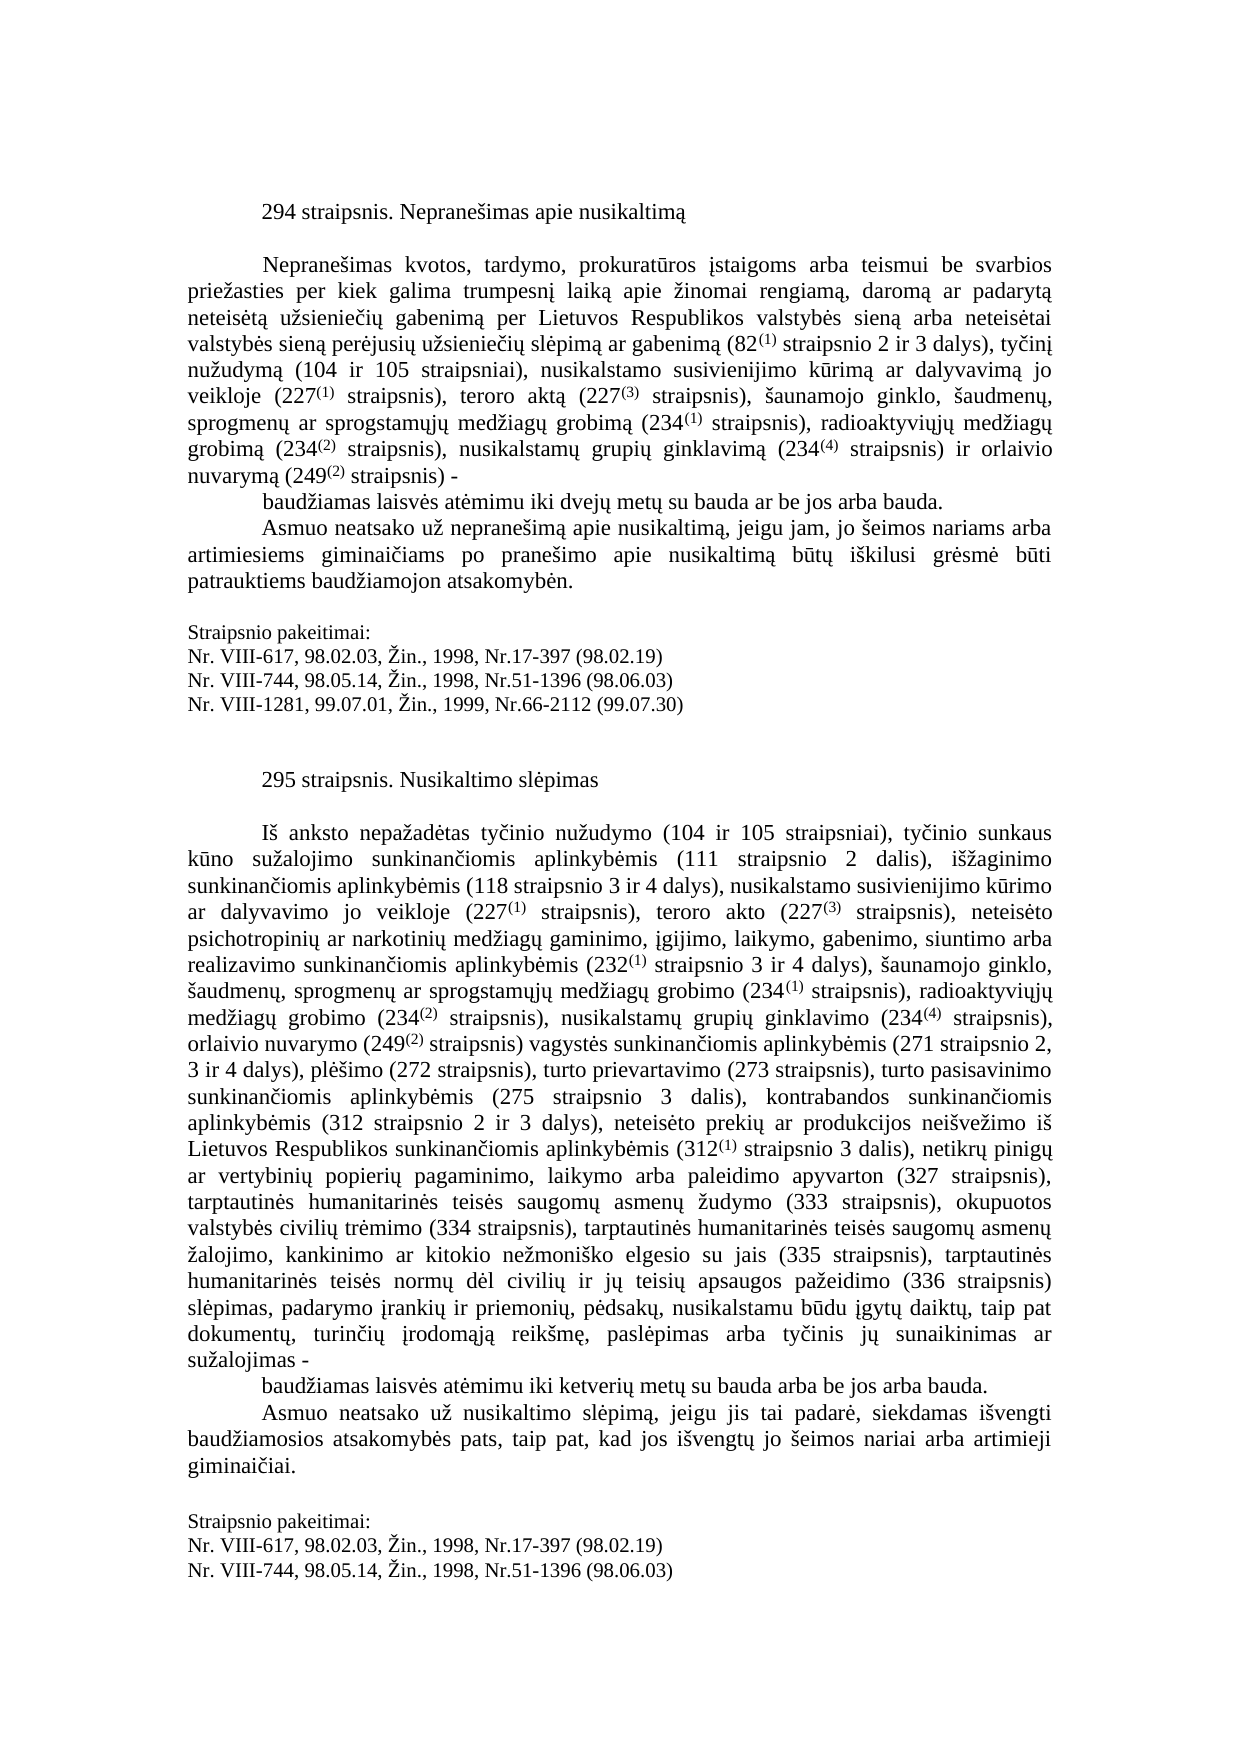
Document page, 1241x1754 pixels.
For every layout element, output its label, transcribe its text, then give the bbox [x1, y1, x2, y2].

text Nr. VIII-617, 98.02.03, Žin., 1998, Nr.17-397 (98.02.19) [187, 1533, 1053, 1557]
text Nr. VIII-744, 98.05.14, Žin., 1998, Nr.51-1396 (98.06.03) [187, 668, 1053, 692]
text baudžiamas laisvės atėmimu iki ketverių metų su bauda arba be jos arba bauda. [187, 1373, 1053, 1399]
text 295 straipsnis. Nusikaltimo slėpimas [209, 766, 1053, 793]
text Asmuo neatsako už nepranešimą apie nusikaltimą, jeigu jam, jo šeimos nariams arba artimiesiems giminaičiams po pranešimo apie nusikaltimą būtų iškilusi grėsmė būti patrauktiems baudžiamojon atsakomybėn. [187, 514, 1053, 593]
text Nr. VIII-617, 98.02.03, Žin., 1998, Nr.17-397 (98.02.19) [187, 644, 1053, 668]
text 294 straipsnis. Nepranešimas apie nusikaltimą [211, 198, 1053, 224]
text Straipsnio pakeitimai: [187, 1509, 1053, 1533]
text Straipsnio pakeitimai: [187, 620, 1053, 644]
text Nr. VIII-744, 98.05.14, Žin., 1998, Nr.51-1396 (98.06.03) [187, 1557, 1053, 1582]
text Iš anksto nepažadėtas tyčinio nužudymo (104 ir 105 straipsniai), tyčinio sunkaus kūno sužalojimo sunkinančiomis aplinkybėmis (111 straipsnio 2 dalis), išžaginimo sunkinančiomis aplinkybėmis (118 straipsnio 3 ir 4 dalys), nusikalstamo susivienijimo kūrimo ar dalyvavimo jo veikloje (227(1) straipsnis), teroro akto (227(3) straipsnis), neteisėto psichotropinių ar narkotinių medžiagų gaminimo, įgijimo, laikymo, gabenimo, siuntimo arba realizavimo sunkinančiomis aplinkybėmis (232(1) straipsnio 3 ir 4 dalys), šaunamojo ginklo, šaudmenų, sprogmenų ar sprogstamųjų medžiagų grobimo (234(1) straipsnis), radioaktyviųjų medžiagų grobimo (234(2) straipsnis), nusikalstamų grupių ginklavimo (234(4) straipsnis), orlaivio nuvarymo (249(2) straipsnis) vagystės sunkinančiomis aplinkybėmis (271 straipsnio 2, 3 ir 4 dalys), plėšimo (272 straipsnis), turto prievartavimo (273 straipsnis), turto pasisavinimo sunkinančiomis aplinkybėmis (275 straipsnio 3 dalis), kontrabandos sunkinančiomis aplinkybėmis (312 straipsnio 2 ir 3 dalys), neteisėto prekių ar produkcijos neišvežimo iš Lietuvos Respublikos sunkinančiomis aplinkybėmis (312(1) straipsnio 3 dalis), netikrų pinigų ar vertybinių popierių pagaminimo, laikymo arba paleidimo apyvarton (327 straipsnis), tarptautinės humanitarinės teisės saugomų asmenų žudymo (333 straipsnis), okupuotos valstybės civilių trėmimo (334 straipsnis), tarptautinės humanitarinės teisės saugomų asmenų žalojimo, kankinimo ar kitokio nežmoniško elgesio su jais (335 straipsnis), tarptautinės humanitarinės teisės normų dėl civilių ir jų teisių apsaugos pažeidimo (336 straipsnis) slėpimas, padarymo įrankių ir priemonių, pėdsakų, nusikalstamu būdu įgytų daiktų, taip pat dokumentų, turinčių įrodomąją reikšmę, paslėpimas arba tyčinis jų sunaikinimas ar sužalojimas - [187, 819, 1053, 1373]
text Asmuo neatsako už nusikaltimo slėpimą, jeigu jis tai padarė, siekdamas išvengti baudžiamosios atsakomybės pats, taip pat, kad jos išvengtų jo šeimos nariai arba artimieji giminaičiai. [187, 1399, 1053, 1478]
text Nr. VIII-1281, 99.07.01, Žin., 1999, Nr.66-2112 (99.07.30) [187, 692, 1053, 716]
text baudžiamas laisvės atėmimu iki dvejų metų su bauda ar be jos arba bauda. [187, 488, 1053, 514]
text Nepranešimas kvotos, tardymo, prokuratūros įstaigoms arba teismui be svarbios priežasties per kiek galima trumpesnį laiką apie žinomai rengiamą, daromą ar padarytą neteisėtą užsieniečių gabenimą per Lietuvos Respublikos valstybės sieną arba neteisėtai valstybės sieną perėjusių užsieniečių slėpimą ar gabenimą (82(1) straipsnio 2 ir 3 dalys), tyčinį nužudymą (104 ir 105 straipsniai), nusikalstamo susivienijimo kūrimą ar dalyvavimą jo veikloje (227(1) straipsnis), teroro aktą (227(3) straipsnis), šaunamojo ginklo, šaudmenų, sprogmenų ar sprogstamųjų medžiagų grobimą (234(1) straipsnis), radioaktyviųjų medžiagų grobimą (234(2) straipsnis), nusikalstamų grupių ginklavimą (234(4) straipsnis) ir orlaivio nuvarymą (249(2) straipsnis) - [187, 251, 1053, 488]
